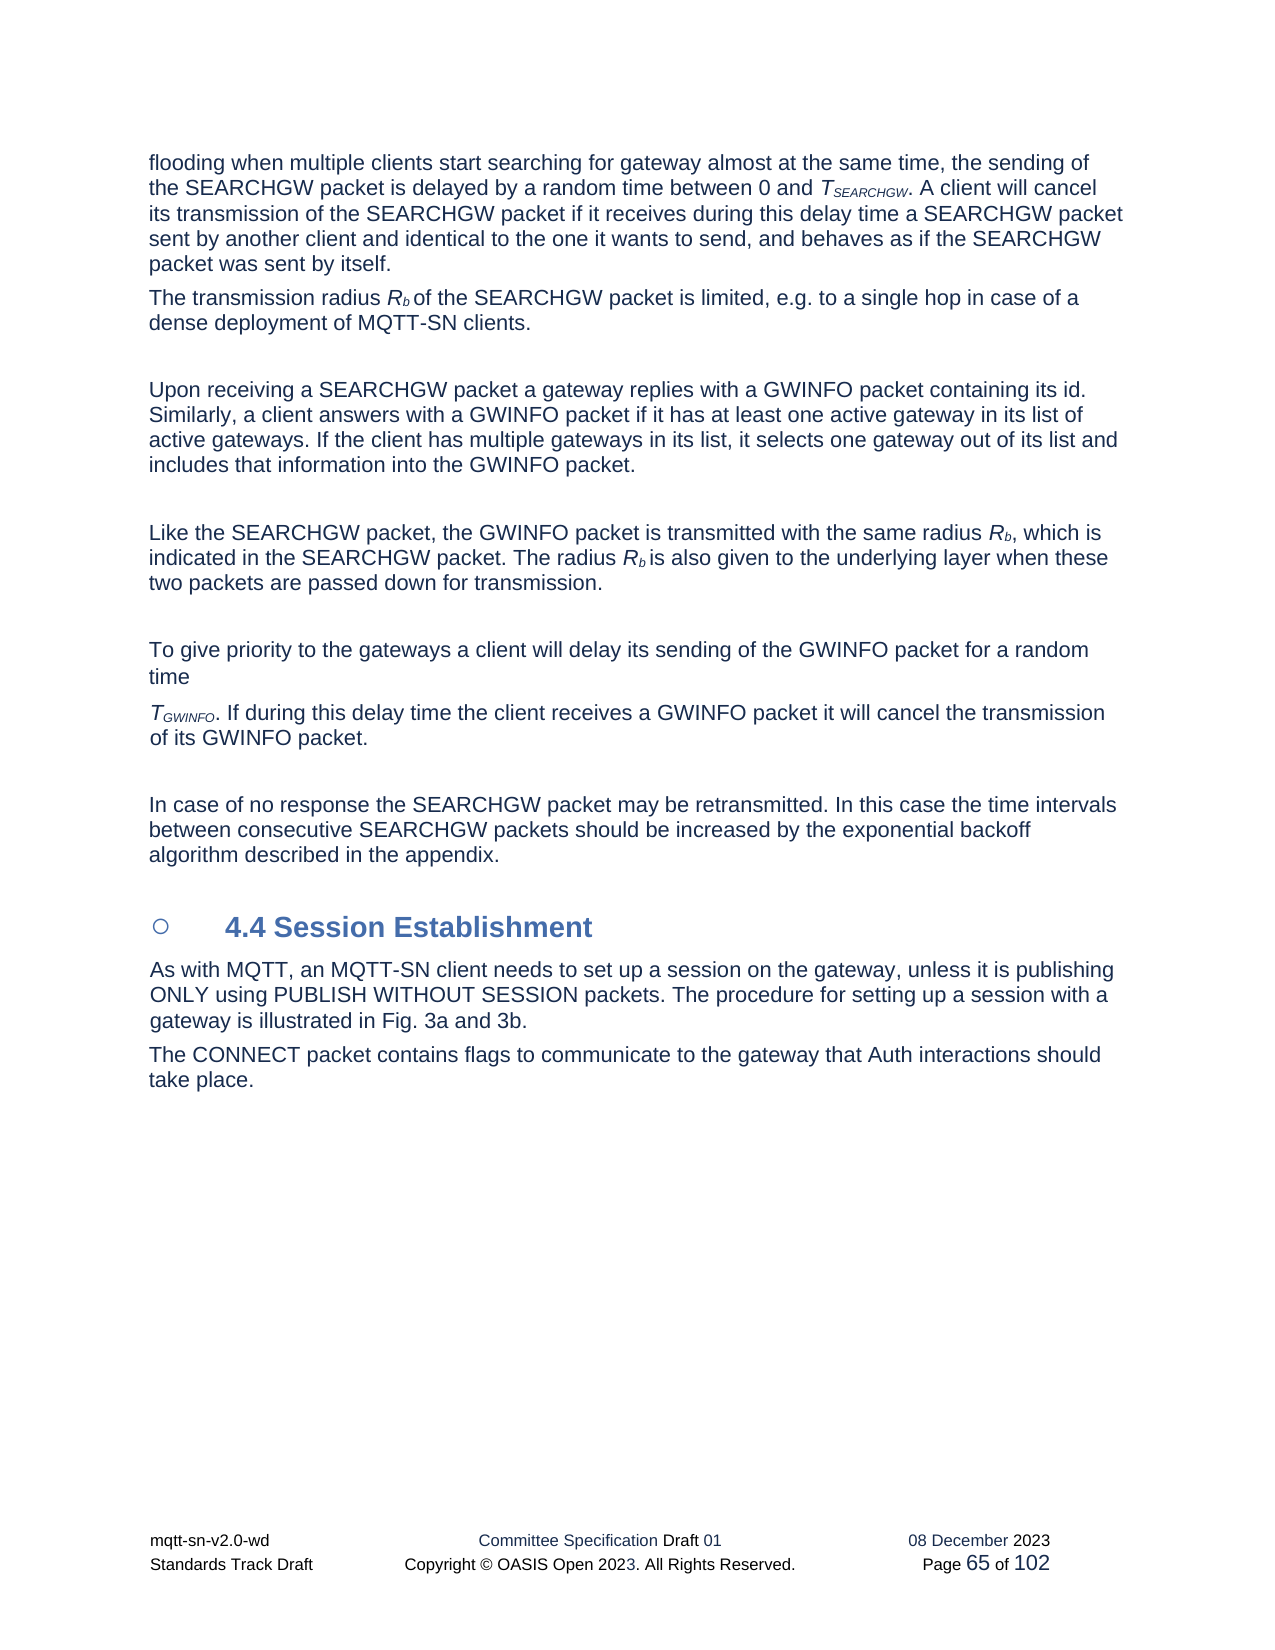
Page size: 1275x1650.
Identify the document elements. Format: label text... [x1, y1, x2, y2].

text Like the SEARCHGW packet, the GWINFO packet is transmitted with the same radius Rb, which is indicated in the SEARCHGW packet. The radius Rb is also given to the underlying layer when these two packets are passed down for transmission. [148, 519, 1124, 595]
text TGWINFO. If during this delay time the client receives a GWINFO packet it will cancel the transmission of its GWINFO packet. [149, 699, 1124, 750]
text As with MQTT, an MQTT-SN client needs to set up a session on the gateway, unless it is publishing ONLY using PUBLISH WITHOUT SESSION packets. The procedure for setting up a session with a gateway is illustrated in Fig. 3a and 3b. [149, 956, 1124, 1033]
subtitle 4.4 Session Establishment [150, 904, 1124, 945]
text In case of no response the SEARCHGW packet may be retransmitted. In this case the time intervals between consecutive SEARCHGW packets should be increased by the exponential backoff algorithm described in the appendix. [148, 792, 1124, 867]
text To give priority to the gateways a client will delay its sending of the GWINFO packet for a random time [148, 637, 1124, 689]
text flooding when multiple clients start searching for gateway almost at the same time, the sending of the SEARCHGW packet is delayed by a random time between 0 and TSEARCHGW. A client will cancel its transmission of the SEARCHGW packet if it receives during this delay time a SEARCHGW packet sent by another client and identical to the one it wants to send, and behaves as if the SEARCHGW packet was sent by itself. [148, 150, 1124, 276]
text The transmission radius Rb of the SEARCHGW packet is limited, e.g. to a single hop in case of a dense deployment of MQTT-SN clients. [148, 284, 1124, 335]
text The CONNECT packet contains flags to communicate to the gateway that Auth interactions should take place. [148, 1042, 1124, 1092]
text Upon receiving a SEARCHGW packet a gateway replies with a GWINFO packet containing its id. Similarly, a client answers with a GWINFO packet if it has at least one active gateway in its list of active gateways. If the client has multiple gateways in its list, it selects one gateway out of its list and includes that information into the GWINFO packet. [148, 377, 1124, 477]
